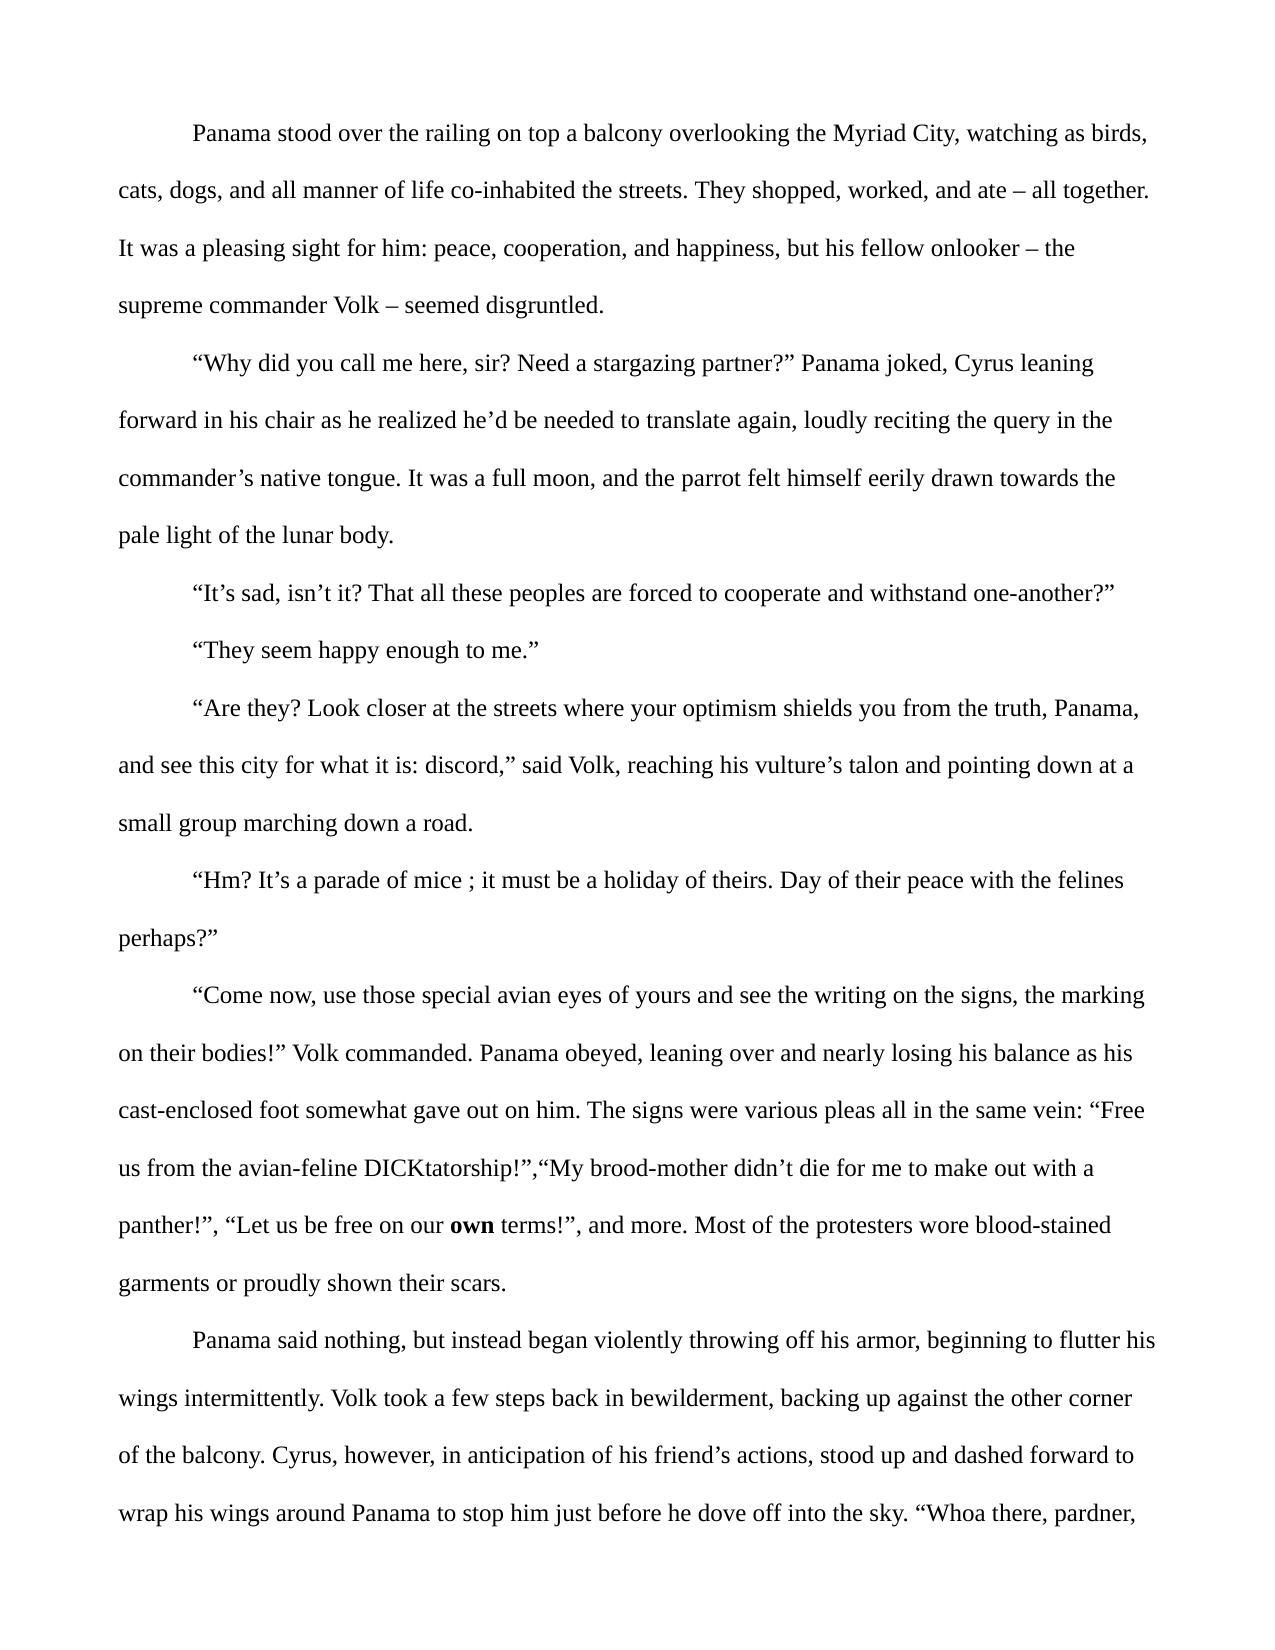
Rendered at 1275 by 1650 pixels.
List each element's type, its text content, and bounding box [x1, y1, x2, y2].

text “Come now, use those special avian eyes of yours and see the writing on the signs, the marking on their bodies!” Volk commanded. Panama obeyed, leaning over and nearly losing his balance as his cast-enclosed foot somewhat gave out on him. The signs were various pleas all in the same vein: “Free us from the avian-feline DICKtatorship!”,“My brood-mother didn’t die for me to make out with a panther!”, “Let us be free on our own terms!”, and more. Most of the protesters wore blood-stained garments or proudly shown their scars. [118, 981, 1157, 1297]
text “Why did you call me here, sir? Need a stargazing partner?” Panama joked, Cyrus leaning forward in his chair as he realized he’d be needed to translate again, loudly reciting the query in the commander’s native tongue. It was a full moon, and the parrot felt himself eerily drawn towards the pale light of the lunar body. [118, 348, 1157, 549]
text Panama stood over the railing on top a balcony overlooking the Myriad City, watching as birds, cats, dogs, and all manner of life co-inhabited the streets. They shopped, worked, and ate – all together. It was a pleasing sight for him: peace, cooperation, and happiness, but his fellow onlooker – the supreme commander Volk – seemed disgruntled. [118, 118, 1157, 319]
text “Are they? Look closer at the streets where your optimism shields you from the truth, Panama, and see this city for what it is: discord,” said Volk, reaching his vulture’s talon and pointing down at a small group marching down a road. [118, 693, 1157, 837]
text “Hm? It’s a parade of mice ; it must be a holiday of theirs. Day of their peace with the felines perhaps?” [118, 866, 1157, 952]
text “It’s sad, isn’t it? That all these peoples are forced to cooperate and withstand one-another?” [118, 578, 1157, 607]
text Panama said nothing, but instead began violently throwing off his armor, beginning to flutter his wings intermittently. Volk took a few steps back in bewilderment, backing up against the other corner of the balcony. Cyrus, however, in anticipation of his friend’s actions, stood up and dashed forward to wrap his wings around Panama to stop him just before he dove off into the sky. “Whoa there, pardner, [118, 1326, 1157, 1527]
text “They seem happy enough to me.” [118, 636, 1157, 664]
